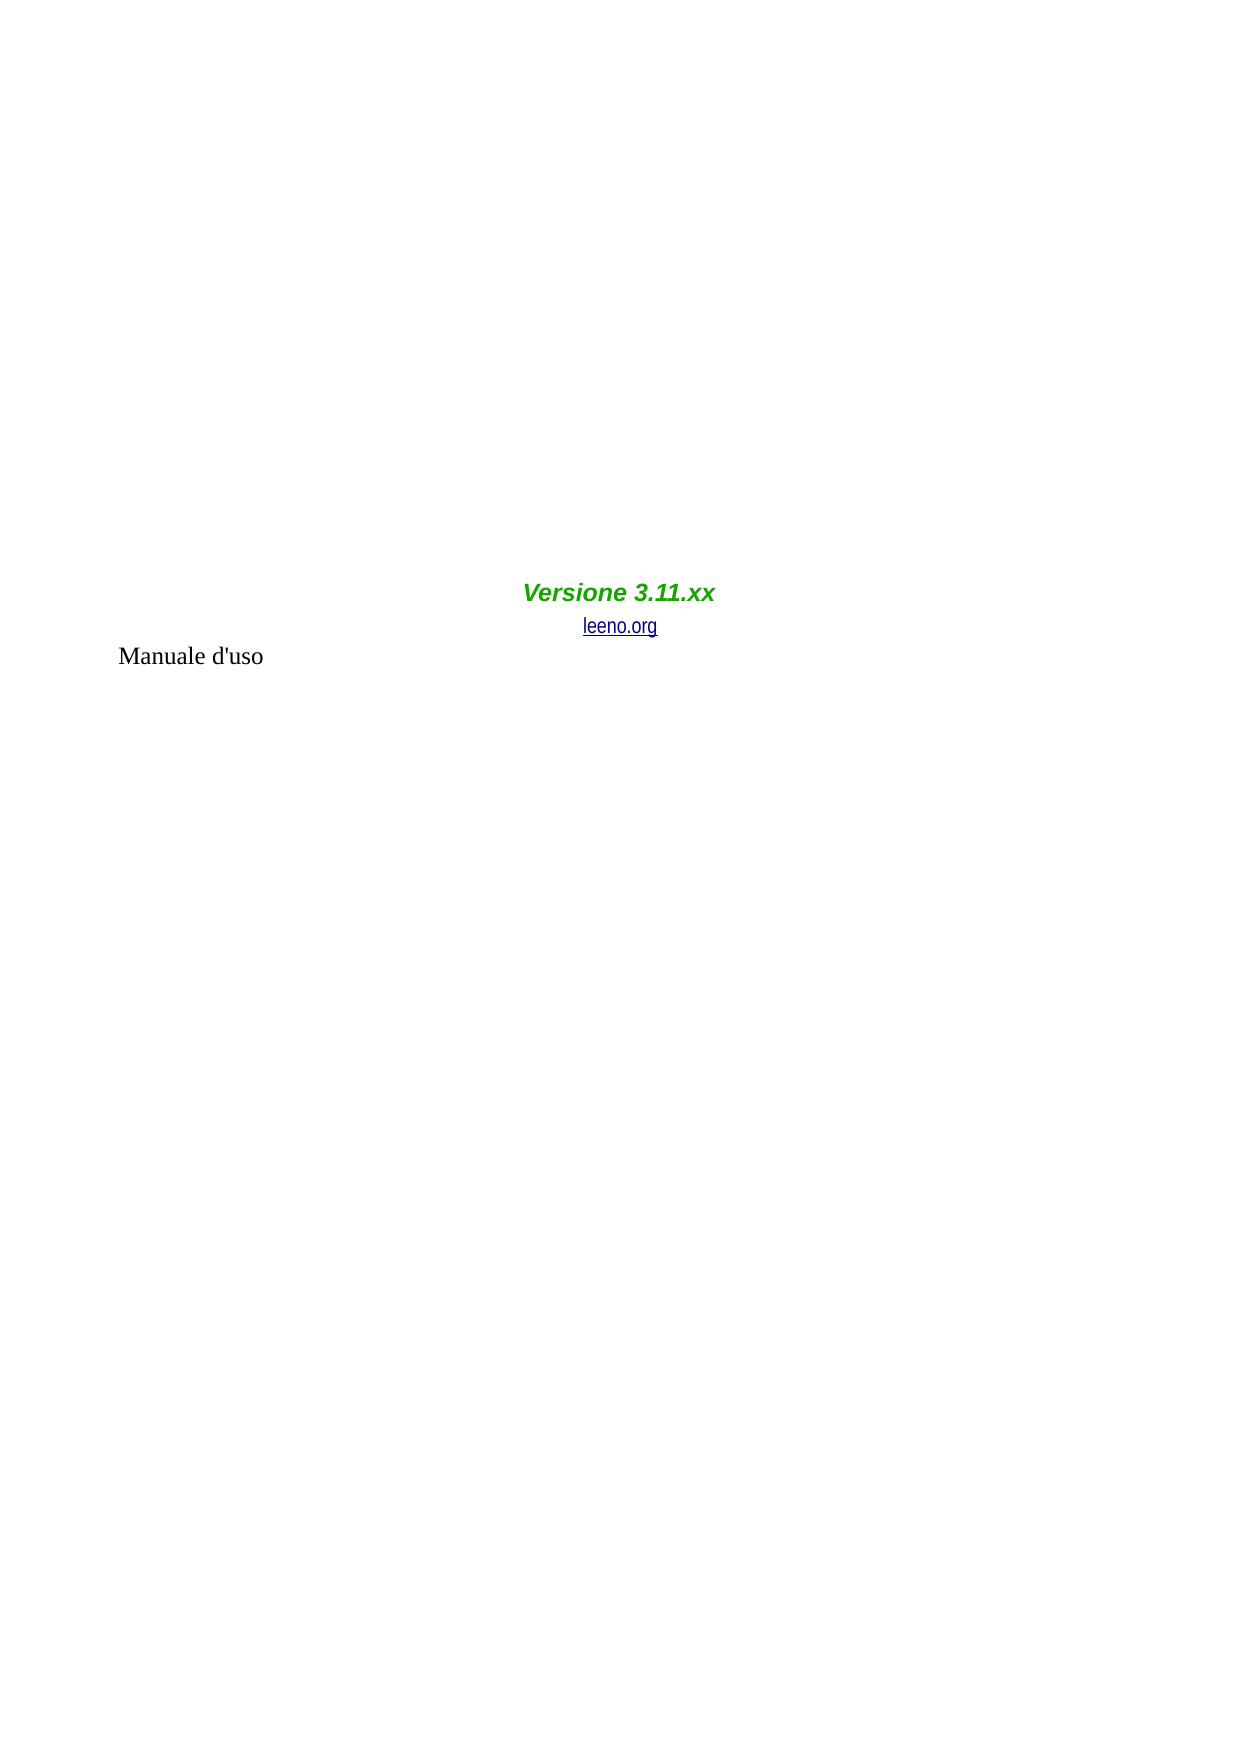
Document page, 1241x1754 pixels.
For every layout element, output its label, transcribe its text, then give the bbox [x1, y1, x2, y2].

text Manuale d'uso [118, 641, 1122, 670]
subtitle Versione 3.11.xx [118, 578, 1122, 607]
text leeno.org [131, 613, 1109, 638]
